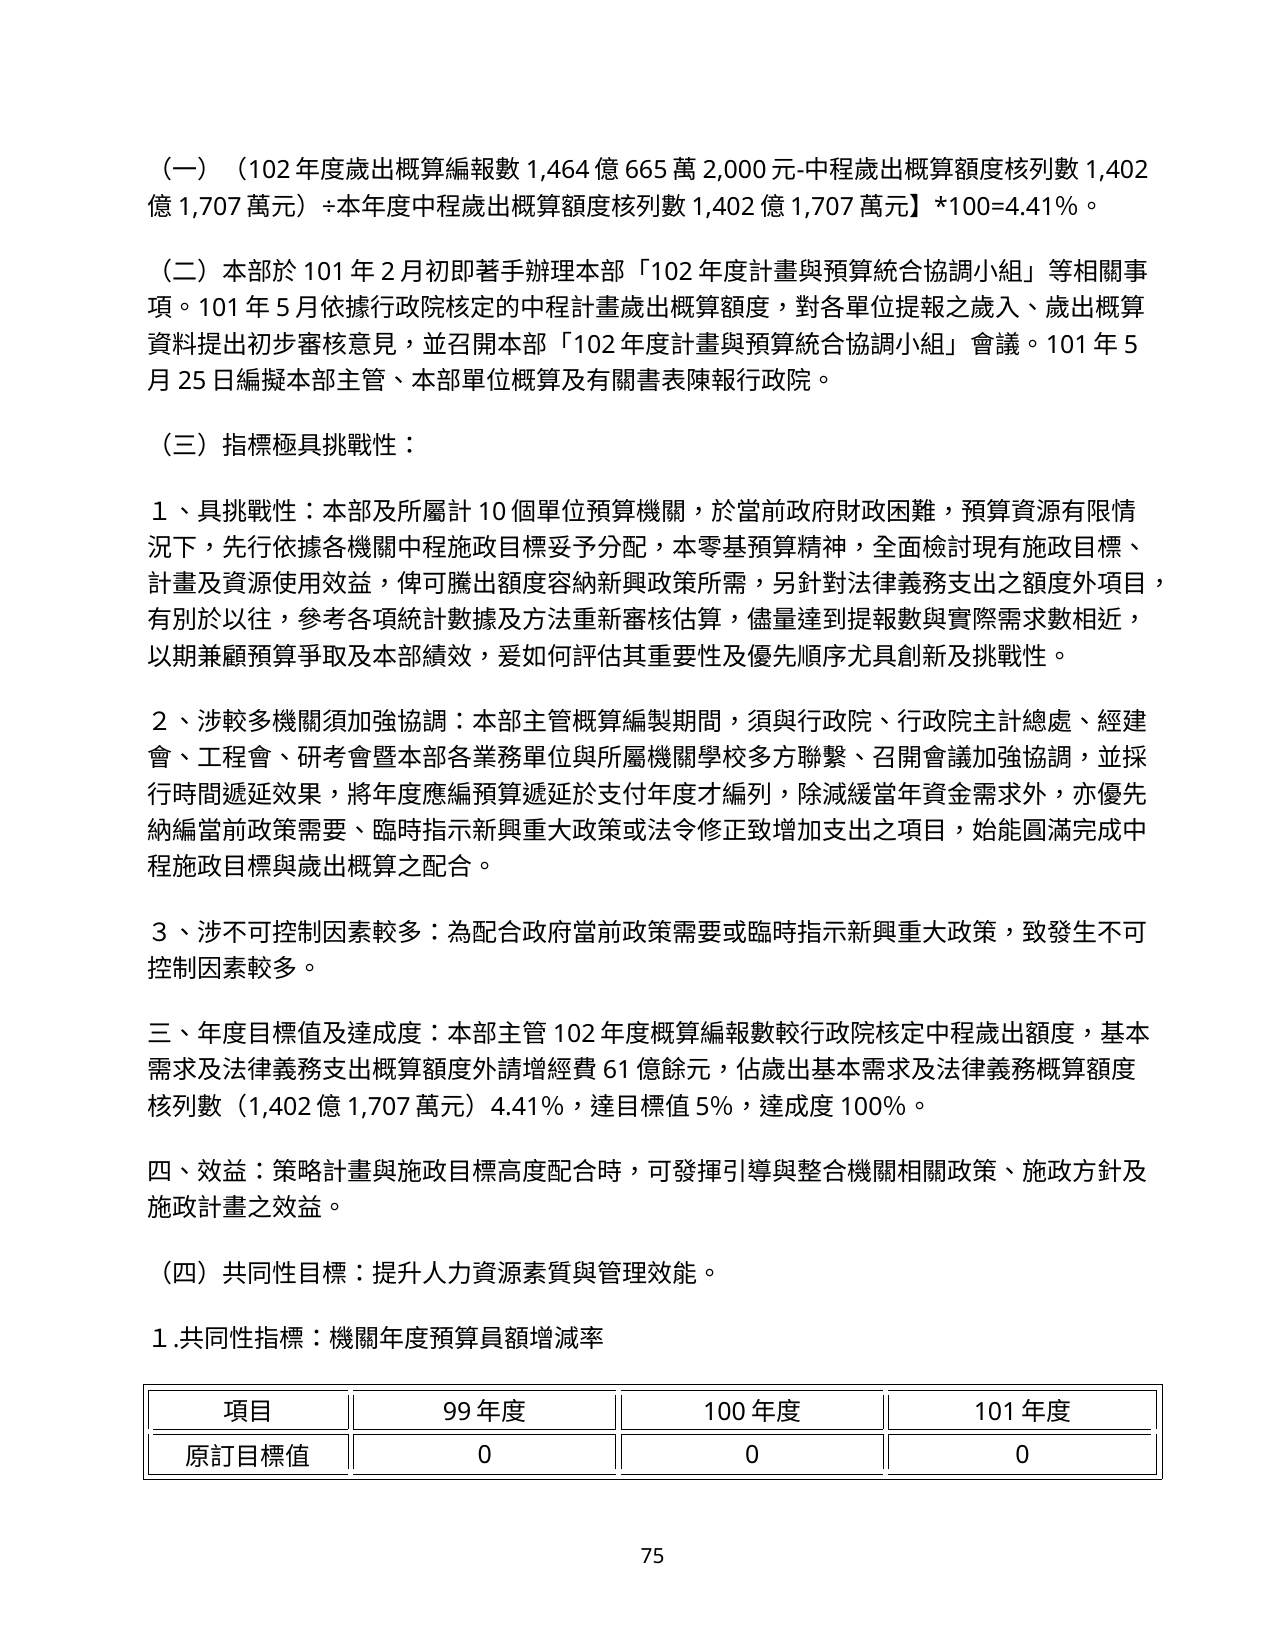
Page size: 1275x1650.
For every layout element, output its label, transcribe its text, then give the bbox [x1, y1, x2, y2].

table_cell 0 [618, 1429, 886, 1474]
text （三）指標極具挑戰性： [148, 426, 1157, 462]
text ２、涉較多機關須加強協調：本部主管概算編製期間，須與行政院、行政院主計總處、經建會、工程會、研考會暨本部各業務單位與所屬機關學校多方聯繫、召開會議加強協調，並採行時間遞延效果，將年度應編預算遞延於支付年度才編列，除減緩當年資金需求外，亦優先納編當前政策需要、臨時指示新興重大政策或法令修正致增加支出之項目，始能圓滿完成中程施政目標與歲出概算之配合。 [148, 702, 1157, 883]
text 三、年度目標值及達成度：本部主管102年度概算編報數較行政院核定中程歲出額度，基本需求及法律義務支出概算額度外請增經費61億餘元，佔歲出基本需求及法律義務概算額度核列數（1,402億1,707萬元）4.41％，達目標值5％，達成度100％。 [148, 1014, 1157, 1122]
subtitle １.共同性指標：機關年度預算員額增減率 [148, 1319, 1157, 1355]
table_header 99年度 [351, 1385, 618, 1429]
text １、具挑戰性：本部及所屬計10個單位預算機關，於當前政府財政困難，預算資源有限情況下，先行依據各機關中程施政目標妥予分配，本零基預算精神，全面檢討現有施政目標、計畫及資源使用效益，俾可騰出額度容納新興政策所需，另針對法律義務支出之額度外項目，有別於以往，參考各項統計數據及方法重新審核估算，儘量達到提報數與實際需求數相近，以期兼顧預算爭取及本部績效，爰如何評估其重要性及優先順序尤具創新及挑戰性。 [148, 491, 1157, 672]
text （二）本部於101年2月初即著手辦理本部「102年度計畫與預算統合協調小組」等相關事項。101年5月依據行政院核定的中程計畫歲出概算額度，對各單位提報之歲入、歲出概算資料提出初步審核意見，並召開本部「102年度計畫與預算統合協調小組」會議。101年5月25日編擬本部主管、本部單位概算及有關書表陳報行政院。 [148, 252, 1157, 397]
table_cell 0 [351, 1429, 618, 1474]
table_cell 原訂目標值 [145, 1429, 351, 1474]
table_header 101年度 [886, 1385, 1159, 1429]
text （一）（102年度歲出概算編報數1,464億665萬2,000元-中程歲出概算額度核列數1,402億1,707萬元）÷本年度中程歲出概算額度核列數1,402億1,707萬元】*100=4.41％。 [148, 150, 1157, 222]
table_header 項目 [145, 1385, 351, 1429]
table_cell 0 [886, 1429, 1159, 1474]
text ３、涉不可控制因素較多：為配合政府當前政策需要或臨時指示新興重大政策，致發生不可控制因素較多。 [148, 912, 1157, 984]
table_header 100年度 [618, 1385, 886, 1429]
text 四、效益：策略計畫與施政目標高度配合時，可發揮引導與整合機關相關政策、施政方針及施政計畫之效益。 [148, 1152, 1157, 1224]
subtitle （四）共同性目標：提升人力資源素質與管理效能。 [148, 1253, 1157, 1289]
